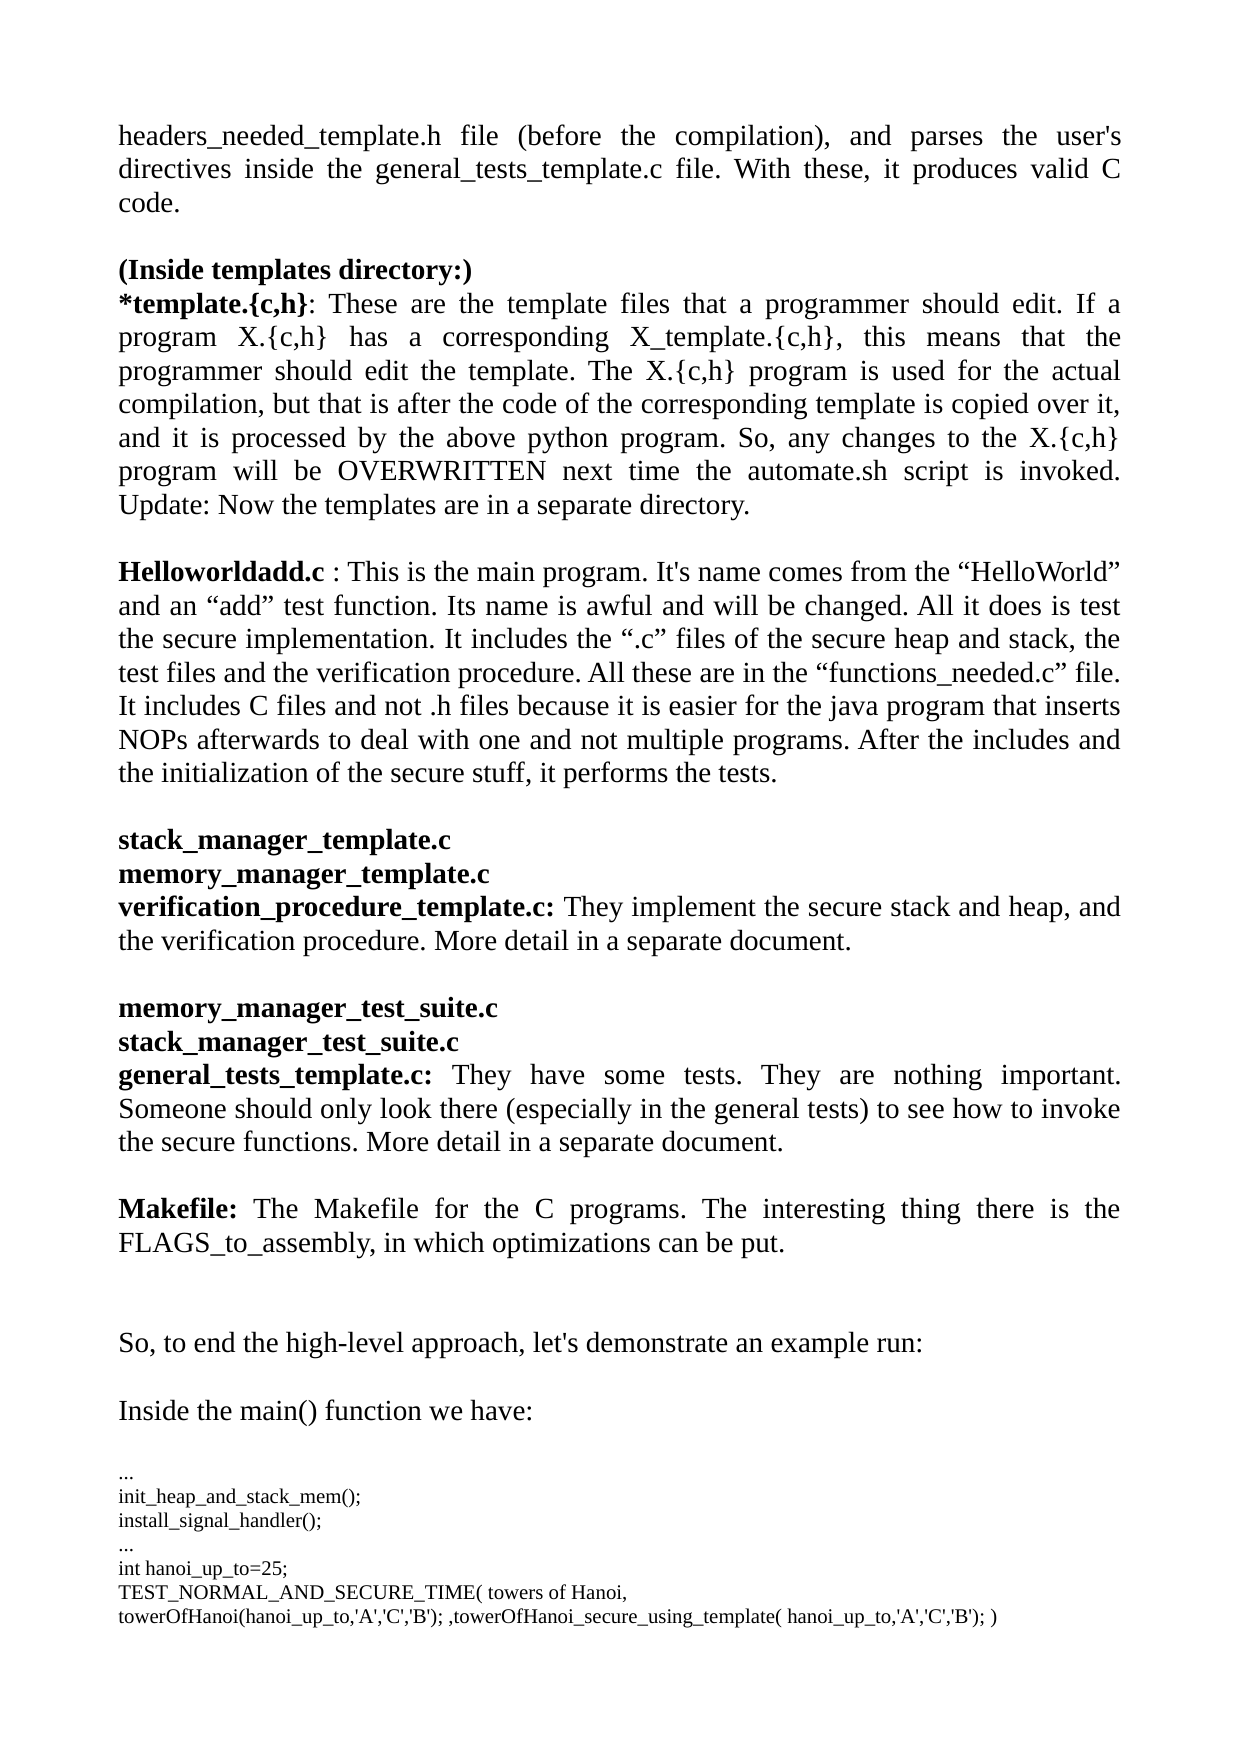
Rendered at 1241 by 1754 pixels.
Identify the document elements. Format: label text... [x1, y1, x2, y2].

text ... [118, 1460, 1122, 1484]
text int hanoi_up_to=25; [118, 1556, 1122, 1580]
text *template.{c,h}: These are the template files that a programmer should edit. If a program X.{c,h} has a corresponding X_template.{c,h}, this means that the programmer should edit the template. The X.{c,h} program is used for the actual compilation, but that is after the code of the corresponding template is copied over it, and it is processed by the above python program. So, any changes to the X.{c,h} program will be OVERWRITTEN next time the automate.sh script is invoked. Update: Now the templates are in a separate directory. [118, 286, 1122, 521]
text install_signal_handler(); [118, 1508, 1122, 1532]
text stack_manager_template.c [118, 822, 1122, 856]
text memory_manager_template.c [118, 856, 1122, 889]
text memory_manager_test_suite.c [118, 990, 1122, 1024]
text So, to end the high-level approach, let's demonstrate an example run: [118, 1326, 1122, 1359]
text (Inside templates directory:) [118, 252, 1122, 286]
text init_heap_and_stack_mem(); [118, 1484, 1122, 1508]
text stack_manager_test_suite.c [118, 1024, 1122, 1057]
text Helloworldadd.c : This is the main program. It's name comes from the “HelloWorld” and an “add” test function. Its name is awful and will be changed. All it does is test the secure implementation. It includes the “.c” files of the secure heap and stack, the test files and the verification procedure. All these are in the “functions_needed.c” file. It includes C files and not .h files because it is easier for the java program that inserts NOPs afterwards to deal with one and not multiple programs. After the includes and the initialization of the secure stuff, it performs the tests. [118, 554, 1122, 789]
text Inside the main() function we have: [118, 1393, 1122, 1426]
text Makefile: The Makefile for the C programs. The interesting thing there is the FLAGS_to_assembly, in which optimizations can be put. [118, 1191, 1122, 1258]
text headers_needed_template.h file (before the compilation), and parses the user's directives inside the general_tests_template.c file. With these, it produces valid C code. [118, 118, 1122, 219]
text general_tests_template.c: They have some tests. They are nothing important. Someone should only look there (especially in the general tests) to see how to invoke the secure functions. More detail in a separate document. [118, 1057, 1122, 1158]
text ... [118, 1532, 1122, 1556]
text TEST_NORMAL_AND_SECURE_TIME( towers of Hanoi, towerOfHanoi(hanoi_up_to,'A','C','B'); ,towerOfHanoi_secure_using_template( hanoi_up_to,'A','C','B'); ) [118, 1580, 1122, 1628]
text verification_procedure_template.c: They implement the secure stack and heap, and the verification procedure. More detail in a separate document. [118, 889, 1122, 957]
